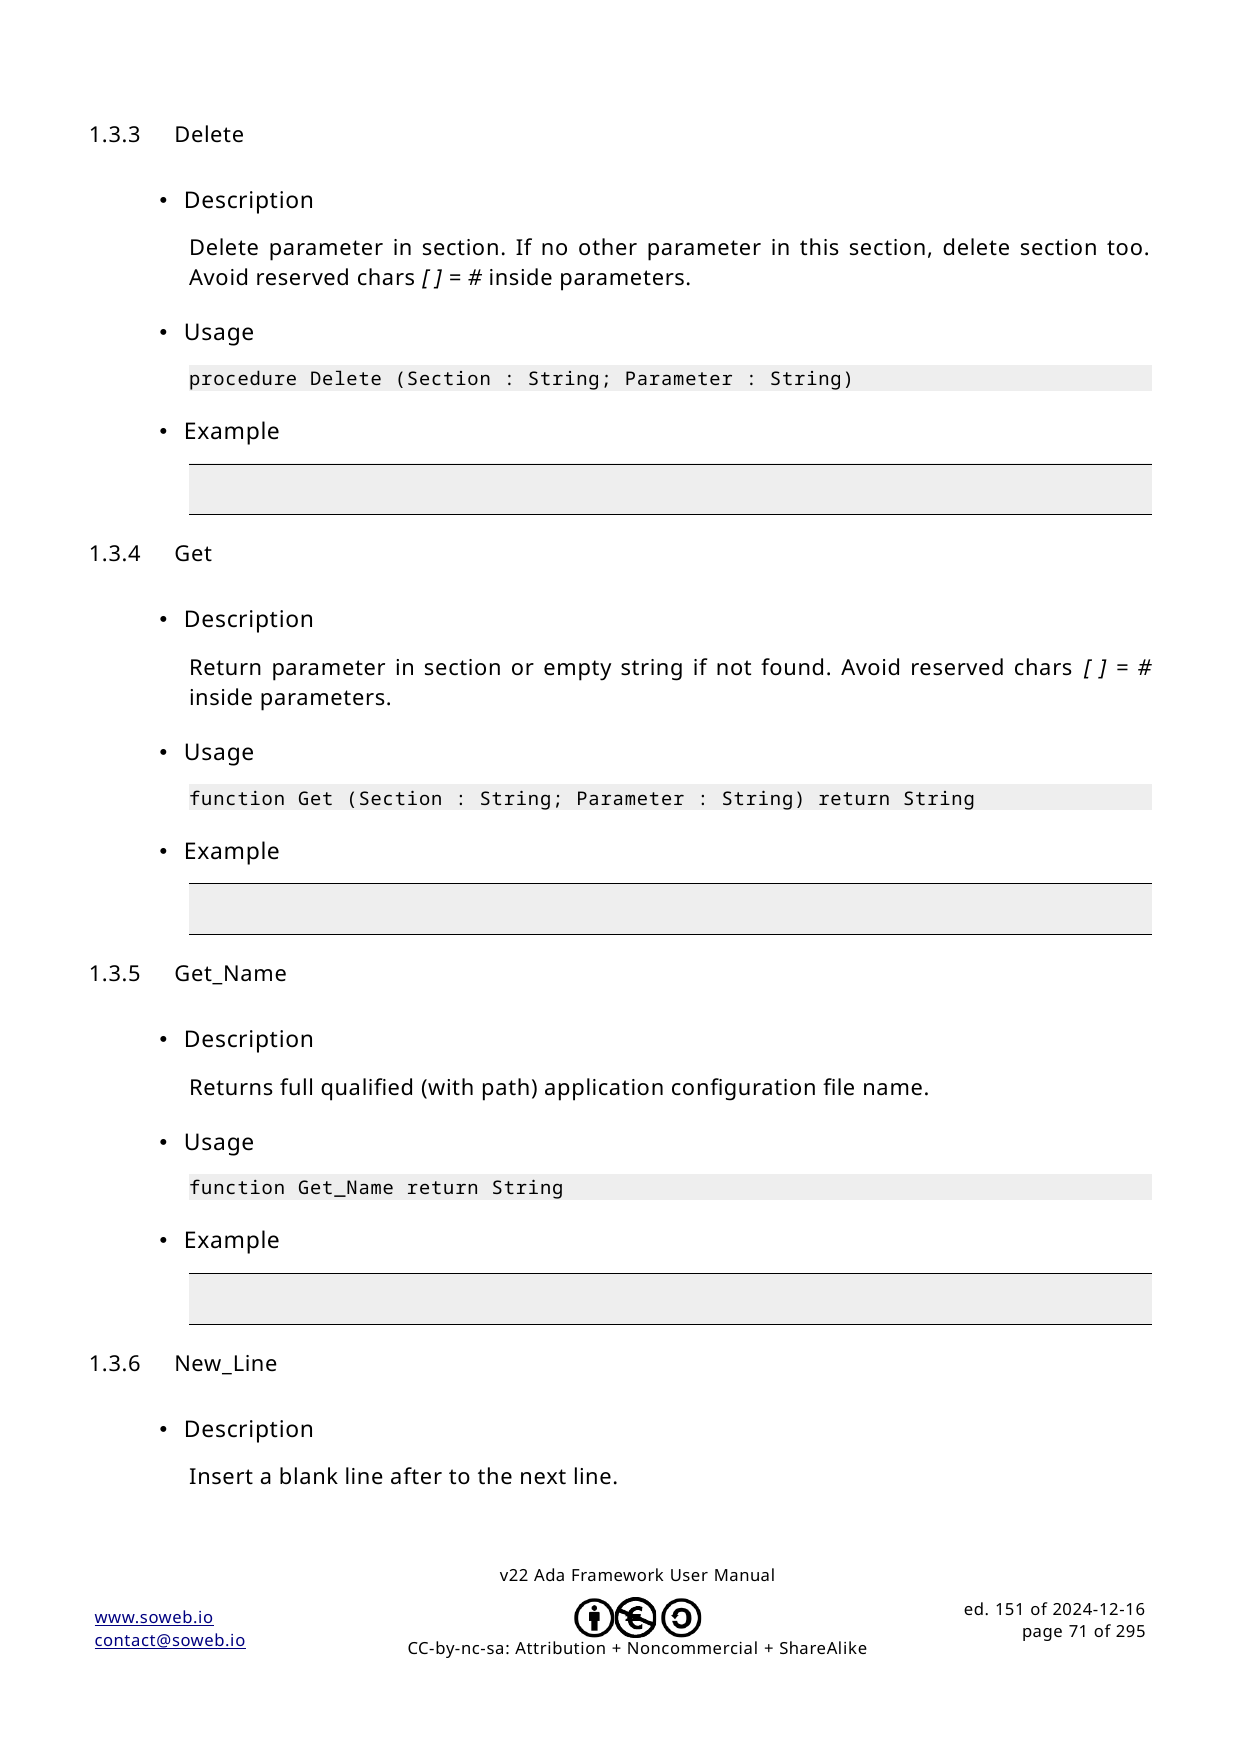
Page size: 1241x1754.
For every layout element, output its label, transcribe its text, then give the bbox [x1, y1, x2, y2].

subtitle Get [88, 538, 1152, 579]
subtitle Description [159, 183, 1152, 214]
subtitle Delete [88, 118, 1152, 159]
subtitle Description [159, 1412, 1152, 1443]
subtitle Usage [159, 316, 1152, 347]
text function Get_Name return String [189, 1174, 1152, 1200]
text function Get (Section : String; Parameter : String) return String [189, 784, 1152, 810]
text Delete parameter in section. If no other parameter in this section, delete section too. Avoid reserved chars [ ] = # inside parameters. [189, 232, 1152, 292]
subtitle New_Line [88, 1347, 1152, 1388]
text Returns full qualified (with path) application configuration file name. [189, 1071, 1152, 1101]
subtitle Example [159, 834, 1152, 865]
subtitle Description [159, 1022, 1152, 1054]
picture [573, 1597, 657, 1638]
subtitle Example [159, 1224, 1152, 1255]
picture [660, 1597, 702, 1638]
text Insert a blank line after to the next line. [189, 1461, 1152, 1491]
subtitle Description [159, 603, 1152, 634]
subtitle Example [159, 414, 1152, 446]
subtitle Usage [159, 1125, 1152, 1156]
text procedure Delete (Section : String; Parameter : String) [189, 365, 1152, 391]
text Return parameter in section or empty string if not found. Avoid reserved chars [ ] = # inside parameters. [189, 652, 1152, 712]
subtitle Get_Name [88, 958, 1152, 999]
subtitle Usage [159, 735, 1152, 767]
